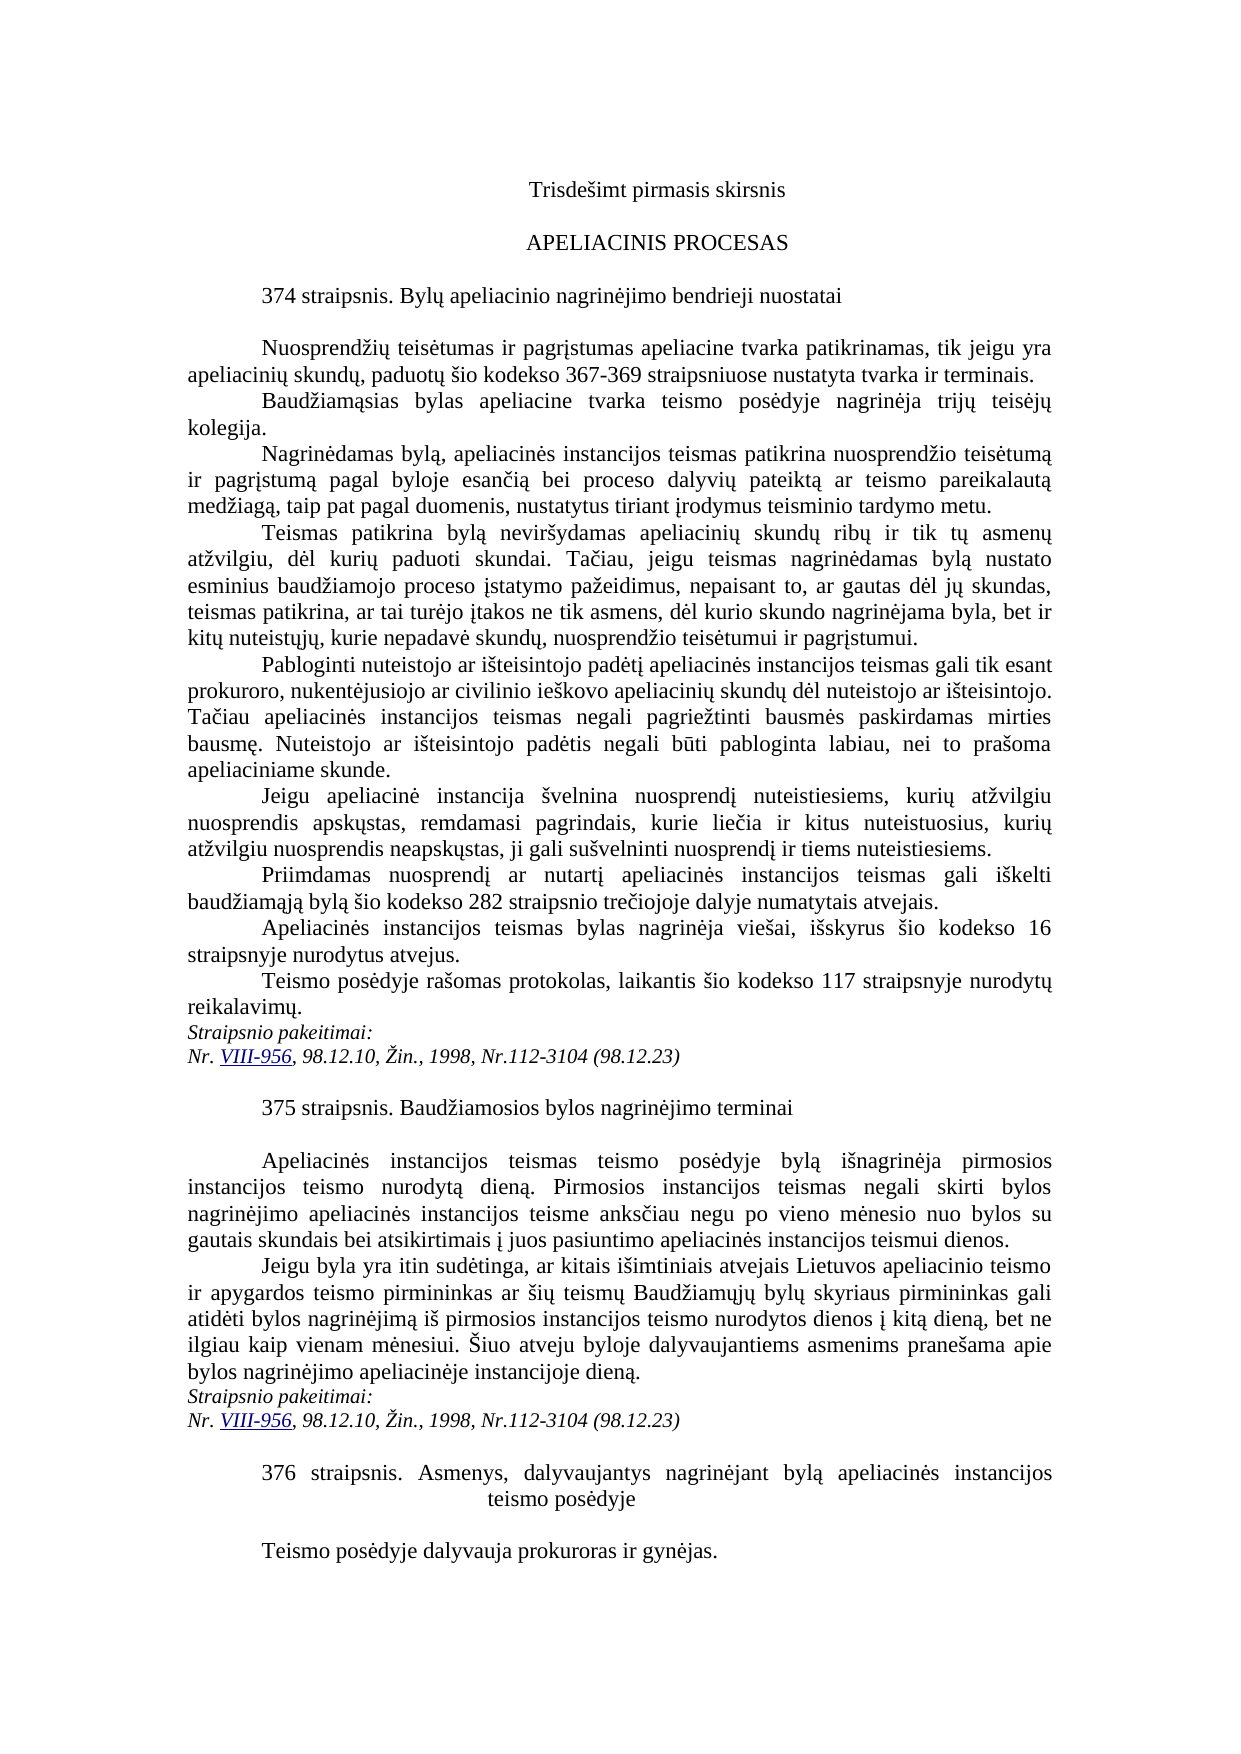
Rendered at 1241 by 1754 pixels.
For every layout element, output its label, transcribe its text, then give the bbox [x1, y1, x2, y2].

text Nr. VIII-956, 98.12.10, Žin., 1998, Nr.112-3104 (98.12.23) [187, 1408, 1053, 1432]
text Priimdamas nuosprendį ar nutartį apeliacinės instancijos teismas gali iškelti baudžiamąją bylą šio kodekso 282 straipsnio trečiojoje dalyje numatytais atvejais. [187, 862, 1053, 914]
text Teismo posėdyje rašomas protokolas, laikantis šio kodekso 117 straipsnyje nurodytų reikalavimų. [187, 967, 1053, 1020]
text Teismo posėdyje dalyvauja prokuroras ir gynėjas. [187, 1538, 1053, 1564]
text 374 straipsnis. Bylų apeliacinio nagrinėjimo bendrieji nuostatai [187, 282, 1053, 308]
text Straipsnio pakeitimai: [187, 1384, 1053, 1408]
text 375 straipsnis. Baudžiamosios bylos nagrinėjimo terminai [187, 1094, 1053, 1121]
text Nuosprendžių teisėtumas ir pagrįstumas apeliacine tvarka patikrinamas, tik jeigu yra apeliacinių skundų, paduotų šio kodekso 367-369 straipsniuose nustatyta tvarka ir terminais. [187, 334, 1053, 387]
text Teismas patikrina bylą neviršydamas apeliacinių skundų ribų ir tik tų asmenų atžvilgiu, dėl kurių paduoti skundai. Tačiau, jeigu teismas nagrinėdamas bylą nustato esminius baudžiamojo proceso įstatymo pažeidimus, nepaisant to, ar gautas dėl jų skundas, teismas patikrina, ar tai turėjo įtakos ne tik asmens, dėl kurio skundo nagrinėjama byla, bet ir kitų nuteistųjų, kurie nepadavė skundų, nuosprendžio teisėtumui ir pagrįstumui. [187, 519, 1053, 651]
text Jeigu byla yra itin sudėtinga, ar kitais išimtiniais atvejais Lietuvos apeliacinio teismo ir apygardos teismo pirmininkas ar šių teismų Baudžiamųjų bylų skyriaus pirmininkas gali atidėti bylos nagrinėjimą iš pirmosios instancijos teismo nurodytos dienos į kitą dieną, bet ne ilgiau kaip vienam mėnesiui. Šiuo atveju byloje dalyvaujantiems asmenims pranešama apie bylos nagrinėjimo apeliacinėje instancijoje dieną. [187, 1252, 1053, 1384]
text APELIACINIS PROCESAS [187, 229, 1053, 255]
text Apeliacinės instancijos teismas teismo posėdyje bylą išnagrinėja pirmosios instancijos teismo nurodytą dieną. Pirmosios instancijos teismas negali skirti bylos nagrinėjimo apeliacinės instancijos teisme anksčiau negu po vieno mėnesio nuo bylos su gautais skundais bei atsikirtimais į juos pasiuntimo apeliacinės instancijos teismui dienos. [187, 1147, 1053, 1252]
text Nr. VIII-956, 98.12.10, Žin., 1998, Nr.112-3104 (98.12.23) [187, 1044, 1053, 1068]
text Baudžiamąsias bylas apeliacine tvarka teismo posėdyje nagrinėja trijų teisėjų kolegija. [187, 387, 1053, 440]
text Nagrinėdamas bylą, apeliacinės instancijos teismas patikrina nuosprendžio teisėtumą ir pagrįstumą pagal byloje esančią bei proceso dalyvių pateiktą ar teismo pareikalautą medžiagą, taip pat pagal duomenis, nustatytus tiriant įrodymus teisminio tardymo metu. [187, 440, 1053, 519]
text Apeliacinės instancijos teismas bylas nagrinėja viešai, išskyrus šio kodekso 16 straipsnyje nurodytus atvejus. [187, 914, 1053, 967]
text 376 straipsnis. Asmenys, dalyvaujantys nagrinėjant bylą apeliacinės instancijos teismo posėdyje [261, 1458, 1053, 1511]
text Jeigu apeliacinė instancija švelnina nuosprendį nuteistiesiems, kurių atžvilgiu nuosprendis apskųstas, remdamasi pagrindais, kurie liečia ir kitus nuteistuosius, kurių atžvilgiu nuosprendis neapskųstas, ji gali sušvelninti nuosprendį ir tiems nuteistiesiems. [187, 782, 1053, 862]
text Trisdešimt pirmasis skirsnis [187, 176, 1053, 203]
text Straipsnio pakeitimai: [187, 1020, 1053, 1044]
text Pabloginti nuteistojo ar išteisintojo padėtį apeliacinės instancijos teismas gali tik esant prokuroro, nukentėjusiojo ar civilinio ieškovo apeliacinių skundų dėl nuteistojo ar išteisintojo. Tačiau apeliacinės instancijos teismas negali pagriežtinti bausmės paskirdamas mirties bausmę. Nuteistojo ar išteisintojo padėtis negali būti pabloginta labiau, nei to prašoma apeliaciniame skunde. [187, 651, 1053, 782]
